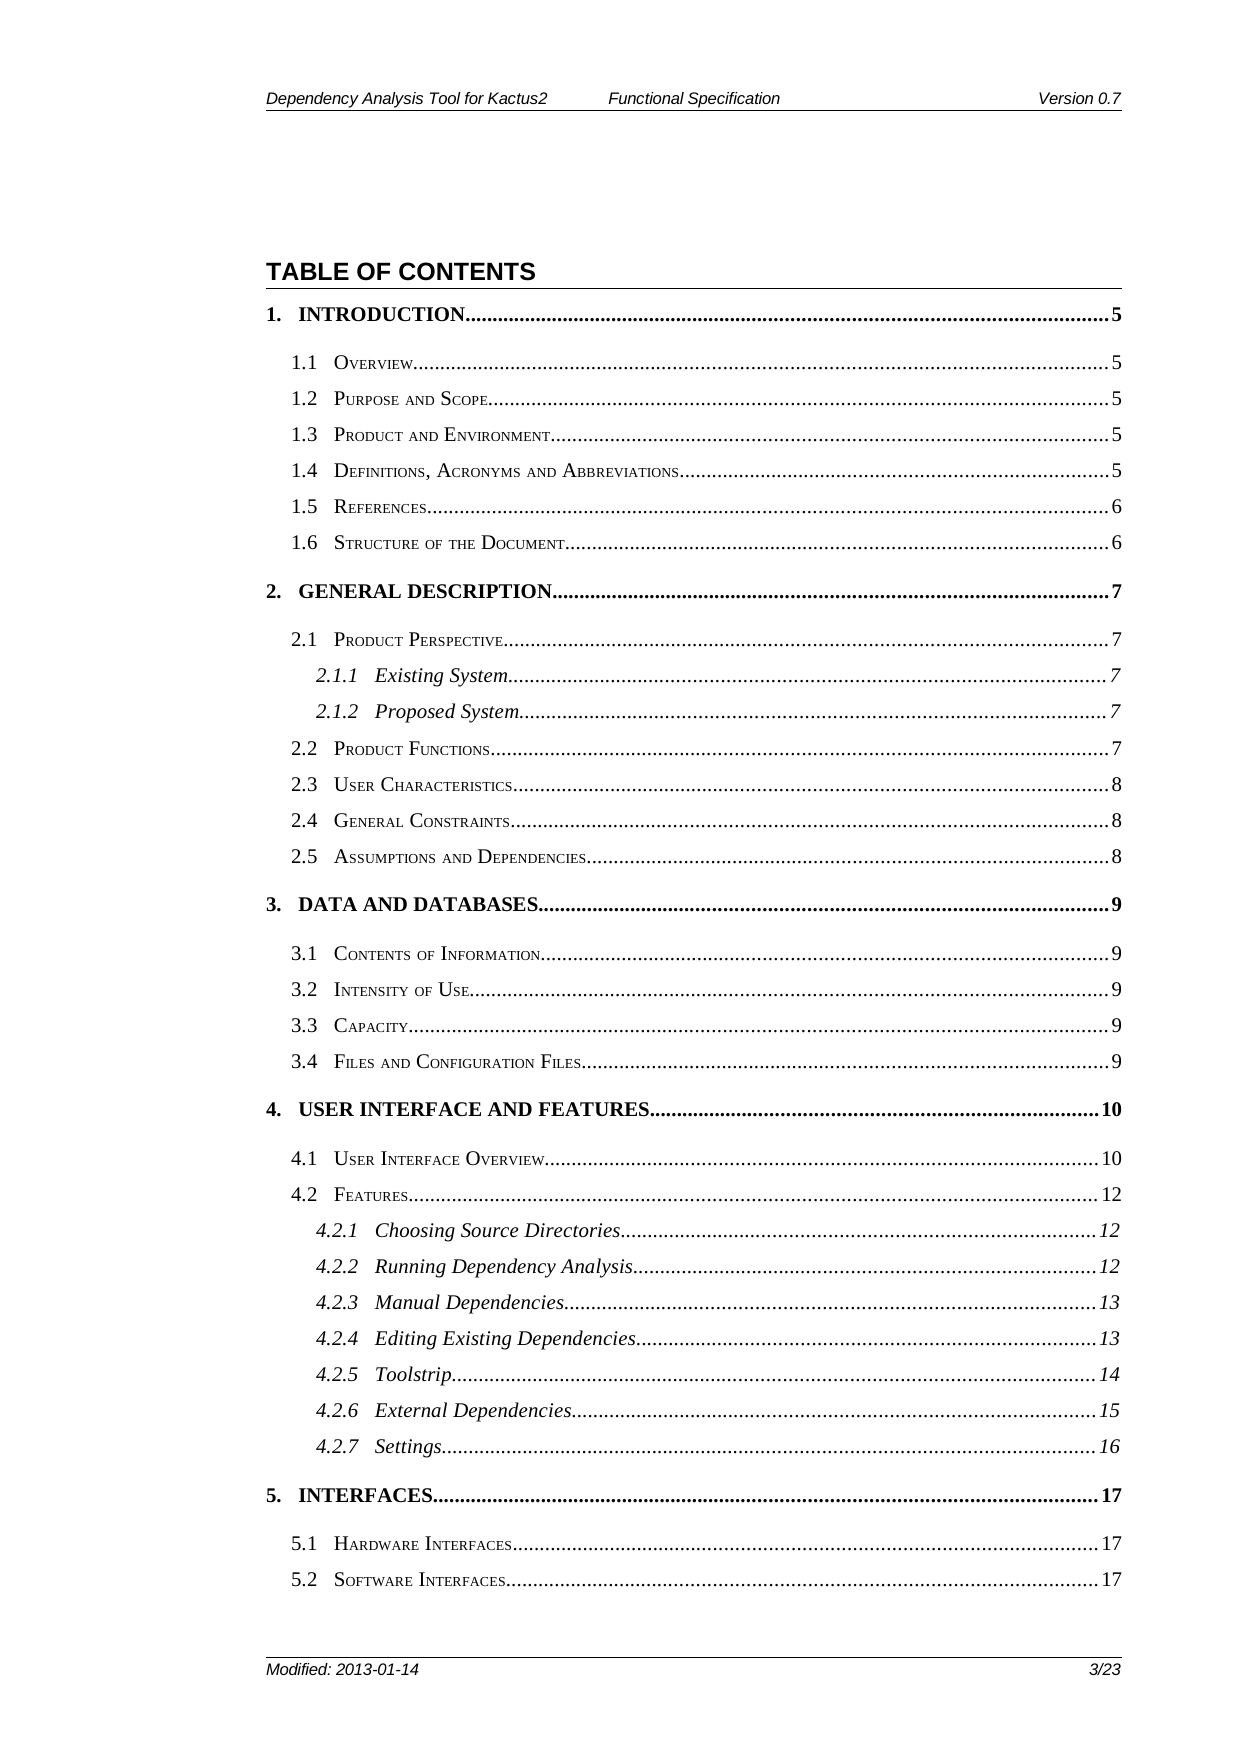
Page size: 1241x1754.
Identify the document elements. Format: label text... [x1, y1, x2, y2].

text 3. Data and Databases 9 [266, 892, 1122, 916]
list Table of Contents [266, 257, 1122, 288]
text 4.2.5 Toolstrip 14 [316, 1362, 1122, 1386]
text 1.4 Definitions, Acronyms and Abbreviations 5 [291, 458, 1122, 482]
text 4.2.2 Running Dependency Analysis 12 [316, 1254, 1122, 1278]
text 3.3 Capacity 9 [291, 1013, 1122, 1037]
text 2.3 User Characteristics 8 [291, 771, 1122, 796]
text 1.3 Product and Environment 5 [291, 422, 1122, 446]
text 2.1 Product Perspective 7 [291, 627, 1122, 651]
text 3.2 Intensity of Use 9 [291, 977, 1122, 1001]
text 2. General Description 7 [266, 579, 1122, 603]
text 3.4 Files and Configuration Files 9 [291, 1049, 1122, 1073]
text 4.2.1 Choosing Source Directories 12 [316, 1218, 1122, 1242]
text 4.2.7 Settings 16 [316, 1434, 1122, 1458]
text 4.2.3 Manual Dependencies 13 [316, 1290, 1122, 1314]
text 2.2 Product Functions 7 [291, 735, 1122, 759]
text 2.1.1 Existing System 7 [316, 663, 1122, 687]
text 4.2.6 External Dependencies 15 [316, 1398, 1122, 1422]
text 2.5 Assumptions and Dependencies 8 [291, 843, 1122, 868]
text 1.5 References 6 [291, 494, 1122, 518]
text 1.1 Overview 5 [291, 350, 1122, 374]
text 4. User Interface and Features 10 [266, 1097, 1122, 1121]
text 4.2.4 Editing Existing Dependencies 13 [316, 1326, 1122, 1350]
text 1.6 Structure of the Document 6 [291, 530, 1122, 554]
text 1. Introduction 5 [266, 301, 1122, 326]
text 2.4 General Constraints 8 [291, 807, 1122, 832]
text 5.2 Software Interfaces 17 [291, 1567, 1122, 1591]
text 3.1 Contents of Information 9 [291, 941, 1122, 965]
text 1.2 Purpose and Scope 5 [291, 386, 1122, 410]
text 5.1 Hardware Interfaces 17 [291, 1531, 1122, 1555]
text 2.1.2 Proposed System 7 [316, 699, 1122, 723]
text 5. Interfaces 17 [266, 1483, 1122, 1507]
text 4.2 Features 12 [291, 1182, 1122, 1206]
text 4.1 User Interface Overview 10 [291, 1146, 1122, 1170]
